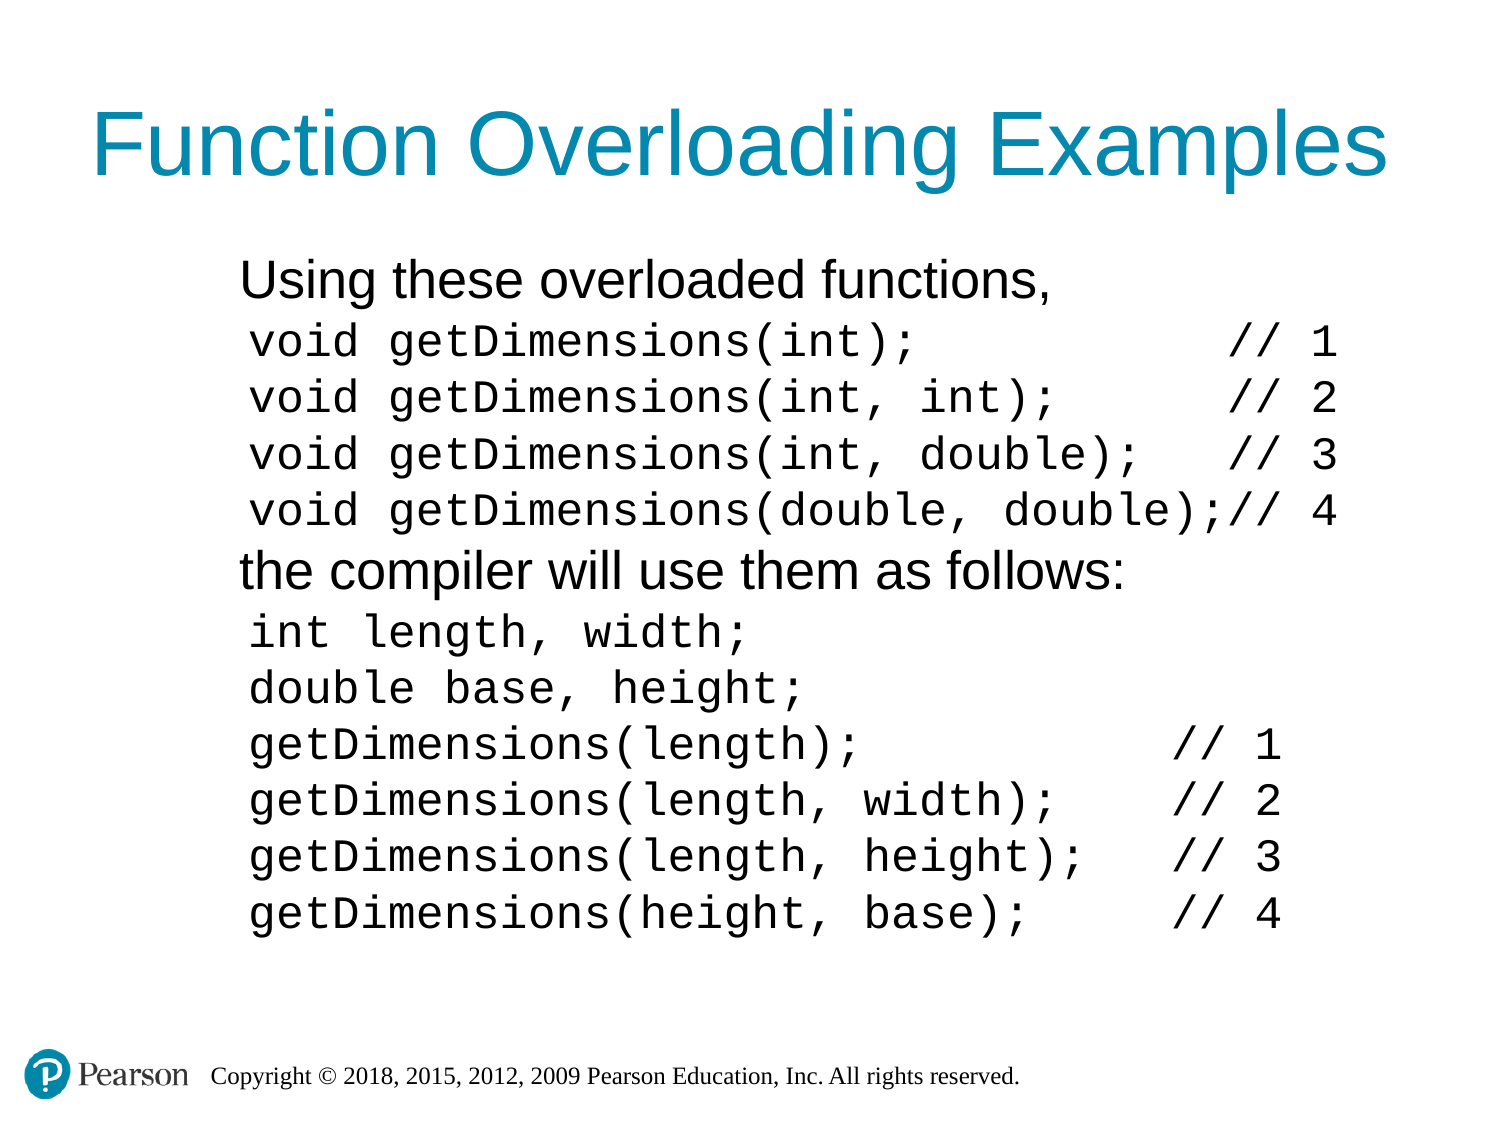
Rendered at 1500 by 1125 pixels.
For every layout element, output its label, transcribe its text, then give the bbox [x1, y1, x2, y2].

title Function Overloading Examples [75, 45, 1426, 233]
list Using these overloaded functions, void getDimensions(int); // 1 void getDimensions(int, int); // 2 void getDimensions(int, double); // 3 void getDimensions(double, double);// 4 the compiler will use them as follows: int length, width; double base, height; getDimensions(length); // 1 getDimensions(length, width); // 2 getDimensions(length, height); // 3 getDimensions(height, base); // 4 [50, 249, 1451, 950]
